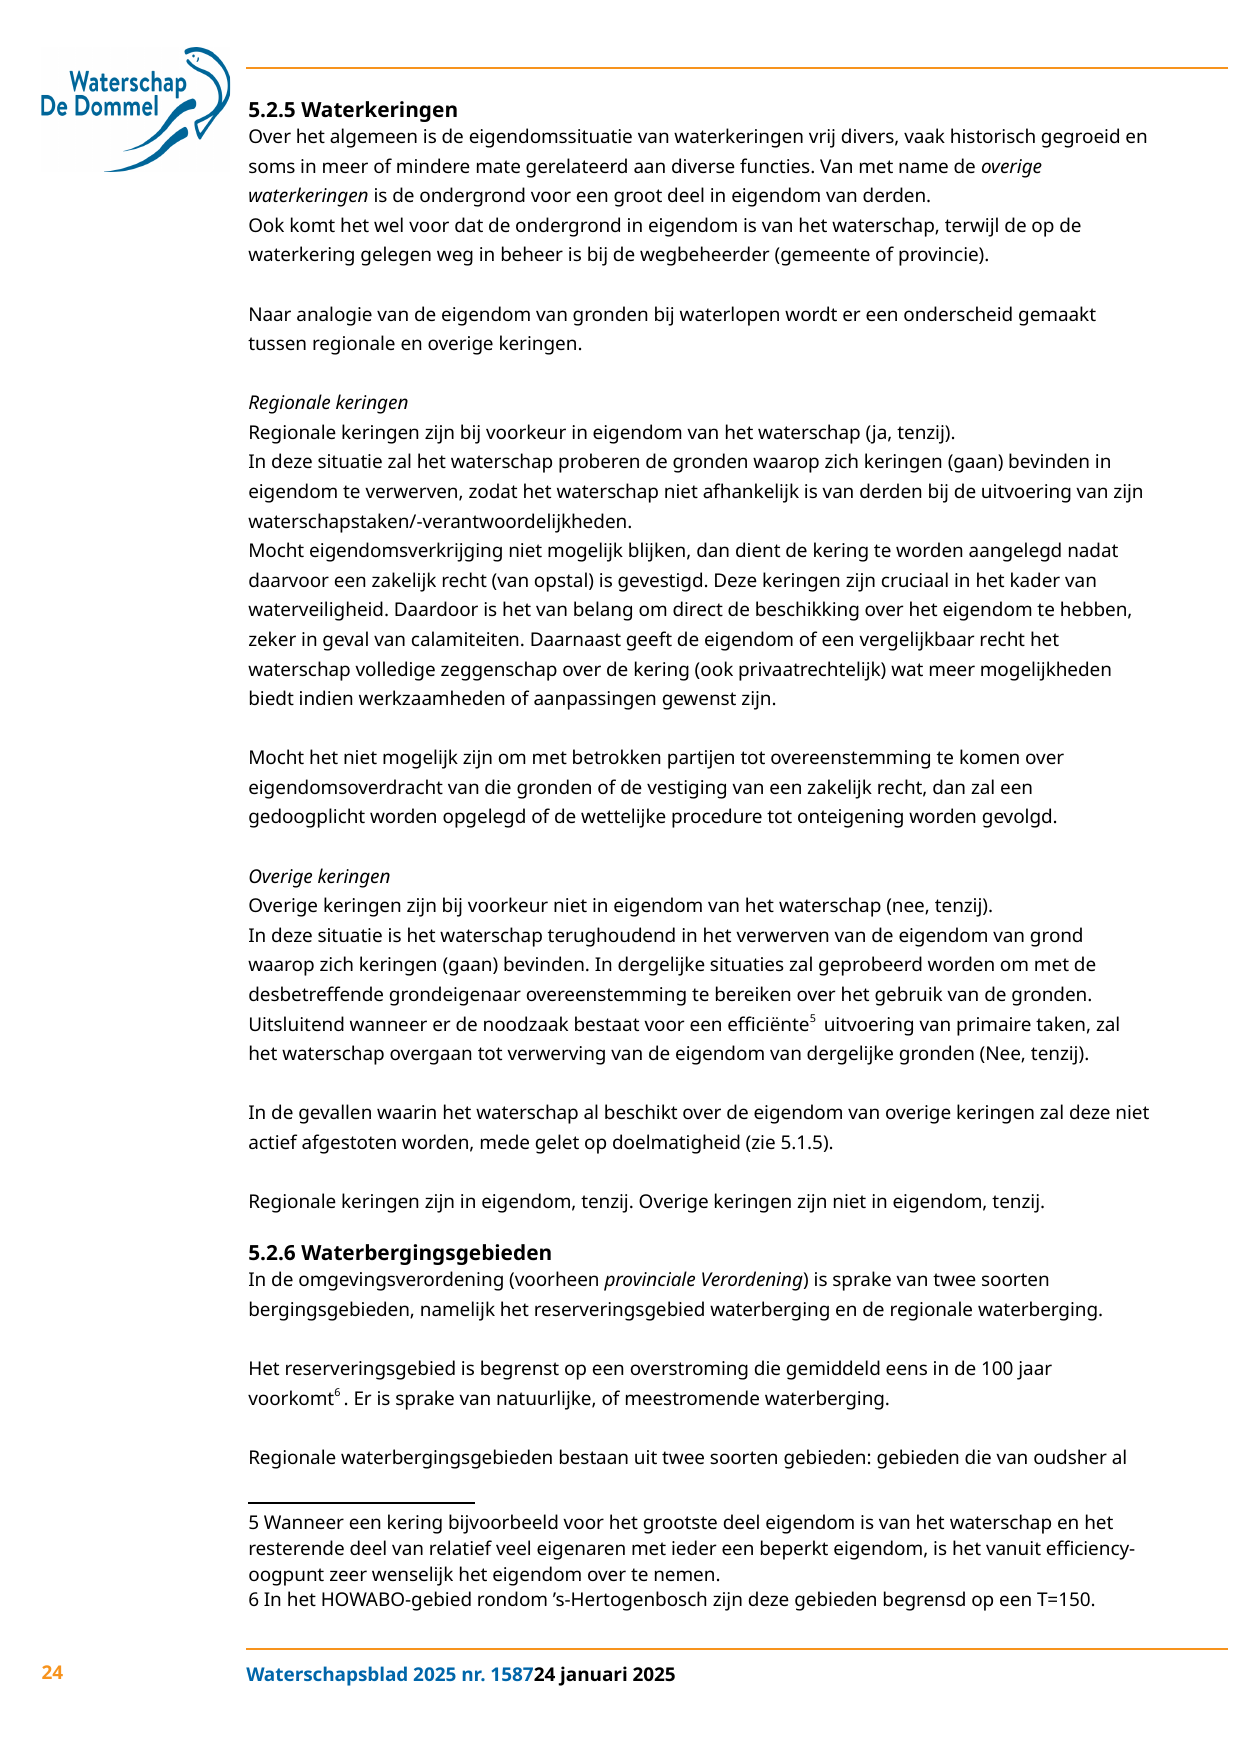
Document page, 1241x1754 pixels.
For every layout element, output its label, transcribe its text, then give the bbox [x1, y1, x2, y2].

text Wanneer een kering bijvoorbeeld voor het grootste deel eigendom is van het waterschap en het resterende deel van relatief veel eigenaren met ieder een beperkt eigendom, is het vanuit efficiency-oogpunt zeer wenselijk het eigendom over te nemen. [248, 1509, 1152, 1586]
text In deze situatie is het waterschap terughoudend in het verwerven van de eigendom van grond waarop zich keringen (gaan) bevinden. In dergelijke situaties zal geprobeerd worden om met de desbetreffende grondeigenaar overeenstemming te bereiken over het gebruik van de gronden. [248, 922, 1152, 1007]
text Overige keringen [248, 863, 1152, 888]
text Overige keringen zijn bij voorkeur niet in eigendom van het waterschap (nee, tenzij). [248, 892, 1152, 918]
picture [41, 47, 231, 172]
text Regionale keringen zijn bij voorkeur in eigendom van het waterschap (ja, tenzij). [248, 419, 1152, 445]
text 5.2.5 Waterkeringen [248, 95, 1152, 123]
text In deze situatie zal het waterschap proberen de gronden waarop zich keringen (gaan) bevinden in eigendom te verwerven, zodat het waterschap niet afhankelijk is van derden bij de uitvoering van zijn waterschapstaken/-verantwoordelijkheden. [248, 449, 1152, 533]
text Over het algemeen is de eigendomssituatie van waterkeringen vrij divers, vaak historisch gegroeid en soms in meer of mindere mate gerelateerd aan diverse functies. Van met name de overige waterkeringen is de ondergrond voor een groot deel in eigendom van derden. [248, 123, 1152, 208]
text 5.2.6 Waterbergingsgebieden [248, 1238, 1152, 1267]
text In het HOWABO-gebied rondom ’s-Hertogenbosch zijn deze gebieden begrensd op een T=150. [248, 1586, 1152, 1612]
text Regionale keringen [248, 389, 1152, 415]
text Ook komt het wel voor dat de ondergrond in eigendom is van het waterschap, terwijl de op de waterkering gelegen weg in beheer is bij de wegbeheerder (gemeente of provincie). [248, 212, 1152, 267]
text Mocht eigendomsverkrijging niet mogelijk blijken, dan dient de kering te worden aangelegd nadat daarvoor een zakelijk recht (van opstal) is gevestigd. Deze keringen zijn cruciaal in het kader van waterveiligheid. Daardoor is het van belang om direct de beschikking over het eigendom te hebben, zeker in geval van calamiteiten. Daarnaast geeft de eigendom of een vergelijkbaar recht het waterschap volledige zeggenschap over de kering (ook privaatrechtelijk) wat meer mogelijkheden biedt indien werkzaamheden of aanpassingen gewenst zijn. [248, 537, 1152, 711]
picture [45, 99, 51, 111]
table_header Regionale keringen zijn in eigendom, tenzij. Overige keringen zijn niet in eigendom, tenzij. [248, 1188, 1152, 1214]
picture [198, 118, 210, 131]
text Naar analogie van de eigendom van gronden bij waterlopen wordt er een onderscheid gemaakt tussen regionale en overige keringen. [248, 301, 1152, 356]
text In de gevallen waarin het waterschap al beschikt over de eigendom van overige keringen zal deze niet actief afgestoten worden, mede gelet op doelmatigheid (zie 5.1.5). [248, 1099, 1152, 1155]
text Uitsluitend wanneer er de noodzaak bestaat voor een efficiënte uitvoering van primaire taken, zal het waterschap overgaan tot verwerving van de eigendom van dergelijke gronden (Nee, tenzij). [248, 1011, 1152, 1066]
text Mocht het niet mogelijk zijn om met betrokken partijen tot overeenstemming te komen over eigendomsoverdracht van die gronden of de vestiging van een zakelijk recht, dan zal een gedoogplicht worden opgelegd of de wettelijke procedure tot onteigening worden gevolgd. [248, 744, 1152, 829]
text Het reserveringsgebied is begrenst op een overstroming die gemiddeld eens in de 100 jaar voorkomt. Er is sprake van natuurlijke, of meestromende waterberging. [248, 1355, 1152, 1411]
text In de omgevingsverordening (voorheen provinciale Verordening) is sprake van twee soorten bergingsgebieden, namelijk het reserveringsgebied waterberging en de regionale waterberging. [248, 1267, 1152, 1322]
picture [204, 47, 231, 76]
text Regionale waterbergingsgebieden bestaan uit twee soorten gebieden: gebieden die van oudsher al [248, 1444, 1152, 1470]
